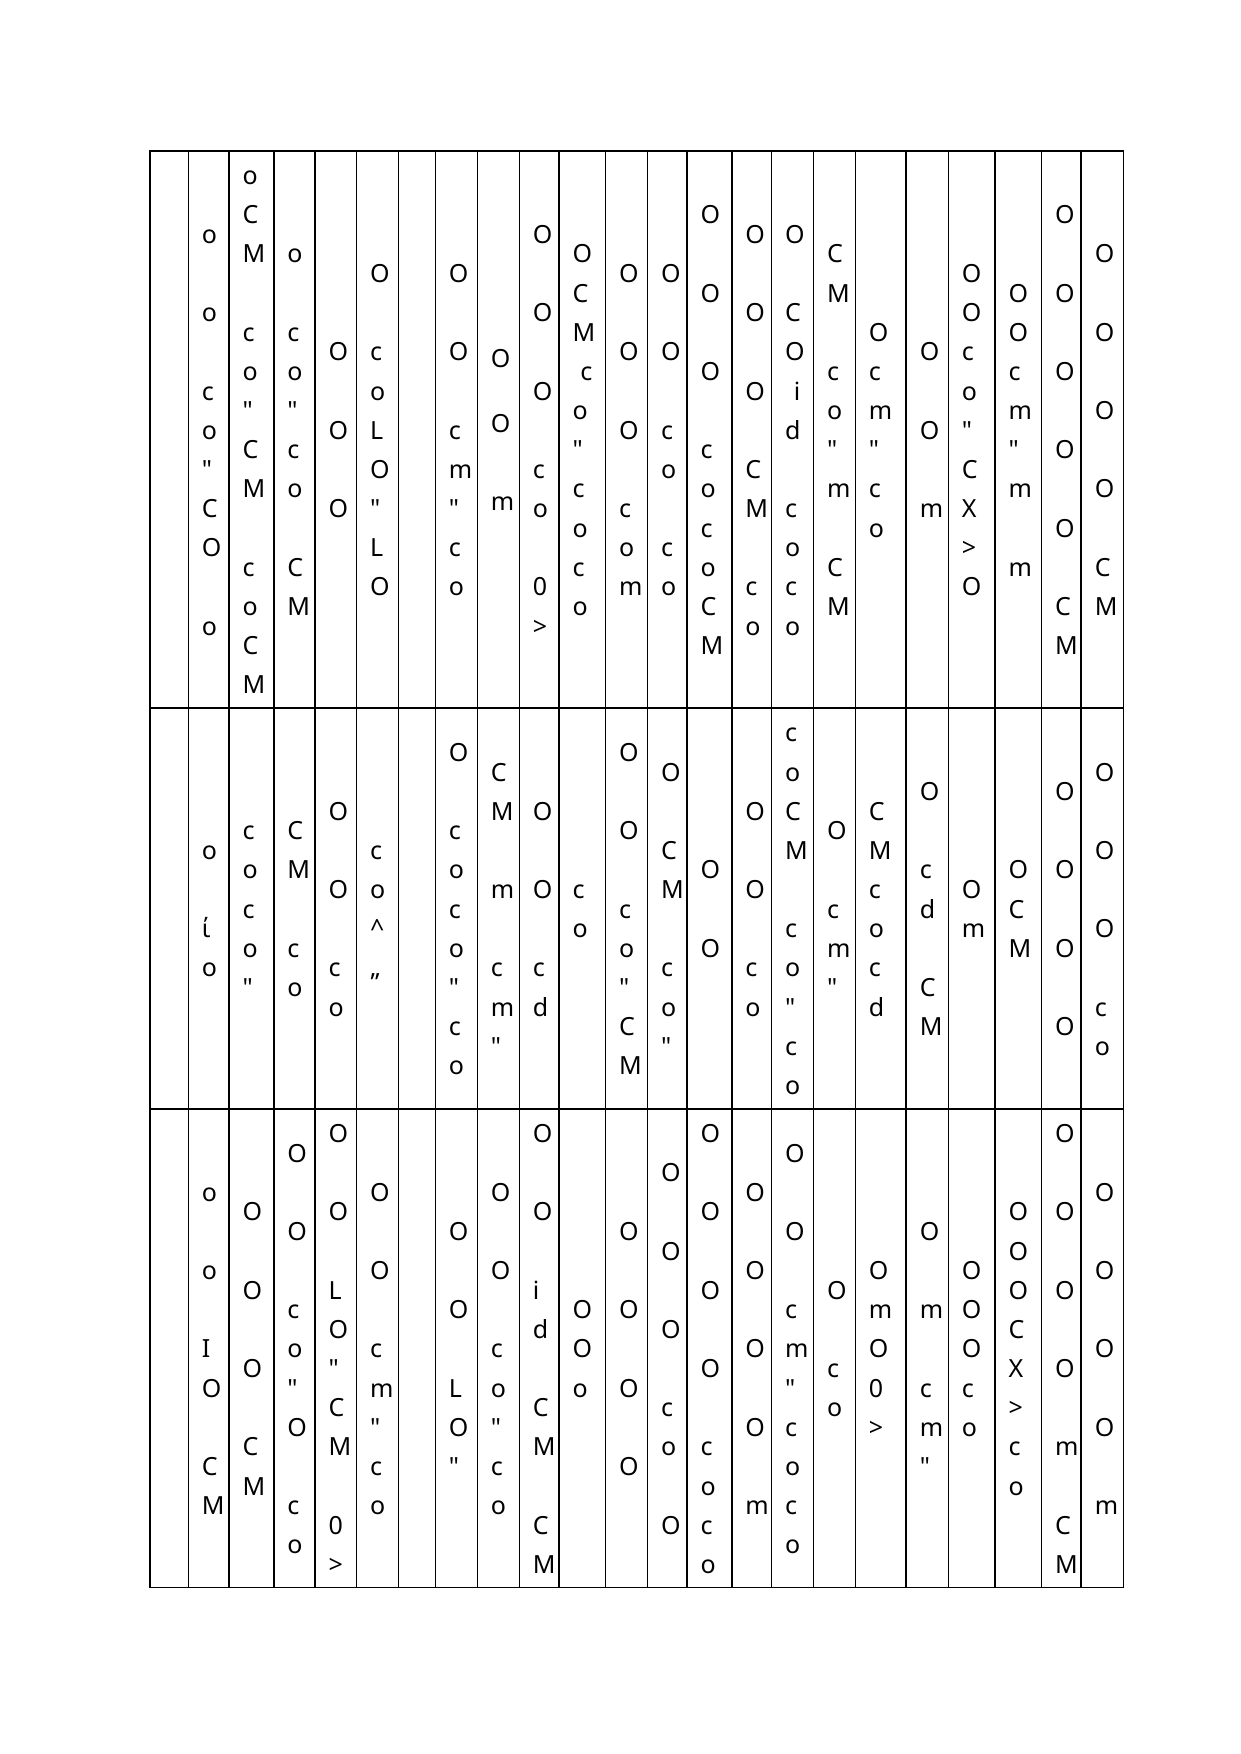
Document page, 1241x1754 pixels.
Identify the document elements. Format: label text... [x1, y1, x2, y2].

table_cell O Ο m [907, 152, 948, 707]
table_cell [151, 709, 188, 1108]
table_cell co [560, 709, 605, 1108]
table_cell O O O co [949, 1110, 994, 1587]
table_cell ο co" co CM [275, 152, 314, 707]
table_cell co co" [230, 709, 273, 1108]
table_cell CM m cm" [478, 709, 519, 1108]
table_cell O O m [478, 152, 519, 707]
table_cell O O O O [606, 1110, 647, 1587]
table_cell O O cm" co [436, 152, 477, 707]
table_cell O O cd [520, 709, 558, 1108]
table_cell O O cm" co co [772, 1110, 813, 1587]
table_cell ο ίο [189, 709, 228, 1108]
table_cell O O O O m [1082, 1110, 1123, 1587]
table_cell O O O co [1082, 709, 1123, 1108]
table_cell O O O CM co [733, 152, 771, 707]
table_cell co ^„ [357, 709, 398, 1108]
table_cell O O O O O CM [1042, 152, 1080, 707]
table_cell O CM [996, 709, 1041, 1108]
table_cell O O co" co [478, 1110, 519, 1587]
table_cell O O O co 0> [520, 152, 558, 707]
table_cell O O O O CM [1082, 152, 1123, 707]
table_cell CM co [275, 709, 314, 1108]
table_cell O O O [316, 152, 356, 707]
table_cell O co LO" LO [357, 152, 398, 707]
table_cell [399, 1110, 435, 1587]
table_cell O m O 0> [856, 1110, 905, 1587]
table_cell O Ο co [733, 709, 771, 1108]
table_cell O O ο [560, 1110, 605, 1587]
table_cell co CM co" co [772, 709, 813, 1108]
table_cell O cd CM [907, 709, 948, 1108]
table_cell O O O O m CM [1042, 1110, 1080, 1587]
table_cell ο CM co" CM co CM [230, 152, 273, 707]
table_cell O O O co co CM [688, 152, 731, 707]
table_cell O O O co O [648, 1110, 686, 1587]
table_cell CM co cd [856, 709, 905, 1108]
table_cell O O O O [1042, 709, 1080, 1108]
table_cell CM co" m CM [814, 152, 855, 707]
table_cell O Ο [688, 709, 731, 1108]
table_cell O O O CX> co [996, 1110, 1041, 1587]
table_cell O co [814, 1110, 855, 1587]
table_cell O co co" co [436, 709, 477, 1108]
table_cell O O O O m [733, 1110, 771, 1587]
table_cell O Ο co [316, 709, 356, 1108]
table_cell [151, 152, 188, 707]
table_cell O CM co" co co [560, 152, 605, 707]
table_cell O cm" co [856, 152, 905, 707]
table_cell [399, 152, 435, 707]
table_cell O m cm" [907, 1110, 948, 1587]
table_cell O O O co m [606, 152, 647, 707]
table_cell O O id CM CM [520, 1110, 558, 1587]
table_cell [151, 1110, 188, 1587]
table_cell O O co" O co [275, 1110, 314, 1587]
table_cell O O cm" co [357, 1110, 398, 1587]
table_cell O Ο O CM [230, 1110, 273, 1587]
table_cell [399, 709, 435, 1108]
table_cell ο ο co" CO ο [189, 152, 228, 707]
table_cell O O co co [648, 152, 686, 707]
table_cell ο ο ΙΟ CM [189, 1110, 228, 1587]
table_cell O cm" [814, 709, 855, 1108]
table_cell O O co" CM [606, 709, 647, 1108]
table_cell O m [949, 709, 994, 1108]
table_cell O O LO" CM 0> [316, 1110, 356, 1587]
table_cell O O O O co co [688, 1110, 731, 1587]
table_cell O O cm" m m [996, 152, 1041, 707]
table_cell O CM co" [648, 709, 686, 1108]
table_cell O O LO" [436, 1110, 477, 1587]
table_cell O O co" CX> O [949, 152, 994, 707]
table_cell O CO id co co [772, 152, 813, 707]
